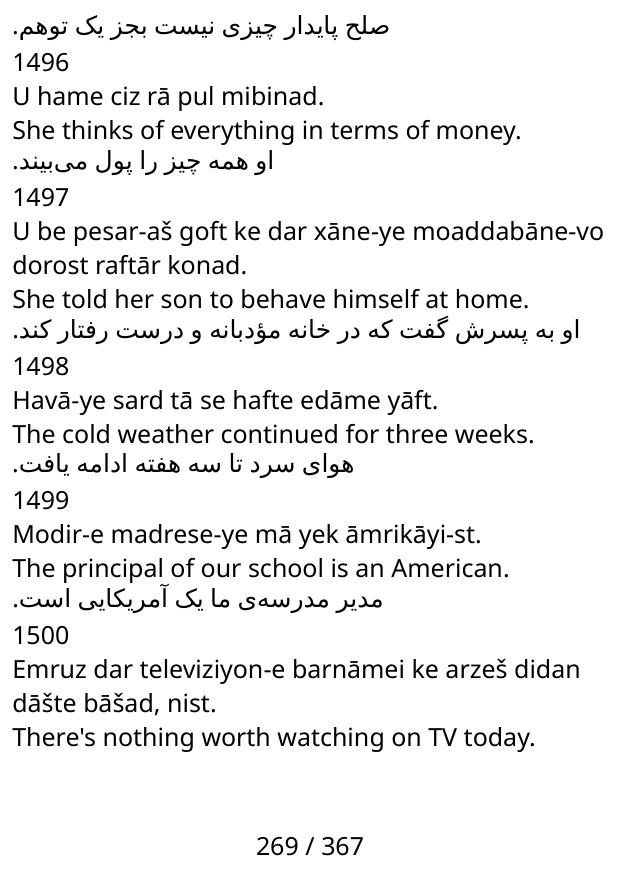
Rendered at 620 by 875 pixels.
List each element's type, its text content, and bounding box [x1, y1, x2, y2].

text مدیر مدرسه‌ی ما یک آمریکایی است. [12, 585, 607, 618]
text She told her son to behave himself at home. [12, 282, 607, 316]
text The principal of our school is an American. [12, 551, 607, 585]
text 1497 [12, 179, 607, 213]
text 1498 [12, 348, 607, 382]
text There's nothing worth watching on TV today. [12, 720, 607, 754]
text 1499 [12, 483, 607, 517]
text U hame ciz rā pul mi‌binad. [12, 79, 607, 113]
text 1500 [12, 618, 607, 652]
text هوای سرد تا سه هفته ادامه یافت. [12, 450, 607, 483]
text 1496 [12, 44, 607, 79]
text Emruz dar televiziyon-e barnāmei ke arzeš didan dāšte bāšad, nist. [12, 652, 607, 720]
text او همه چیز را پول می‌بیند. [12, 147, 607, 179]
text She thinks of everything in terms of money. [12, 113, 607, 147]
text Havā-ye sard tā se hafte edāme yāft. [12, 382, 607, 416]
text The cold weather continued for three weeks. [12, 416, 607, 450]
text او به پسرش گفت که در خانه مؤدبانه و درست رفتار کند. [12, 316, 607, 348]
text Modir-e madrese‌-ye mā yek āmrikāyi-st. [12, 517, 607, 551]
text صلح پایدار چیزی نیست بجز یک توهم. [12, 12, 607, 44]
text U be pesar-aš goft ke dar xāne‌-ye moaddabāne-vo dorost raftār konad. [12, 213, 607, 282]
